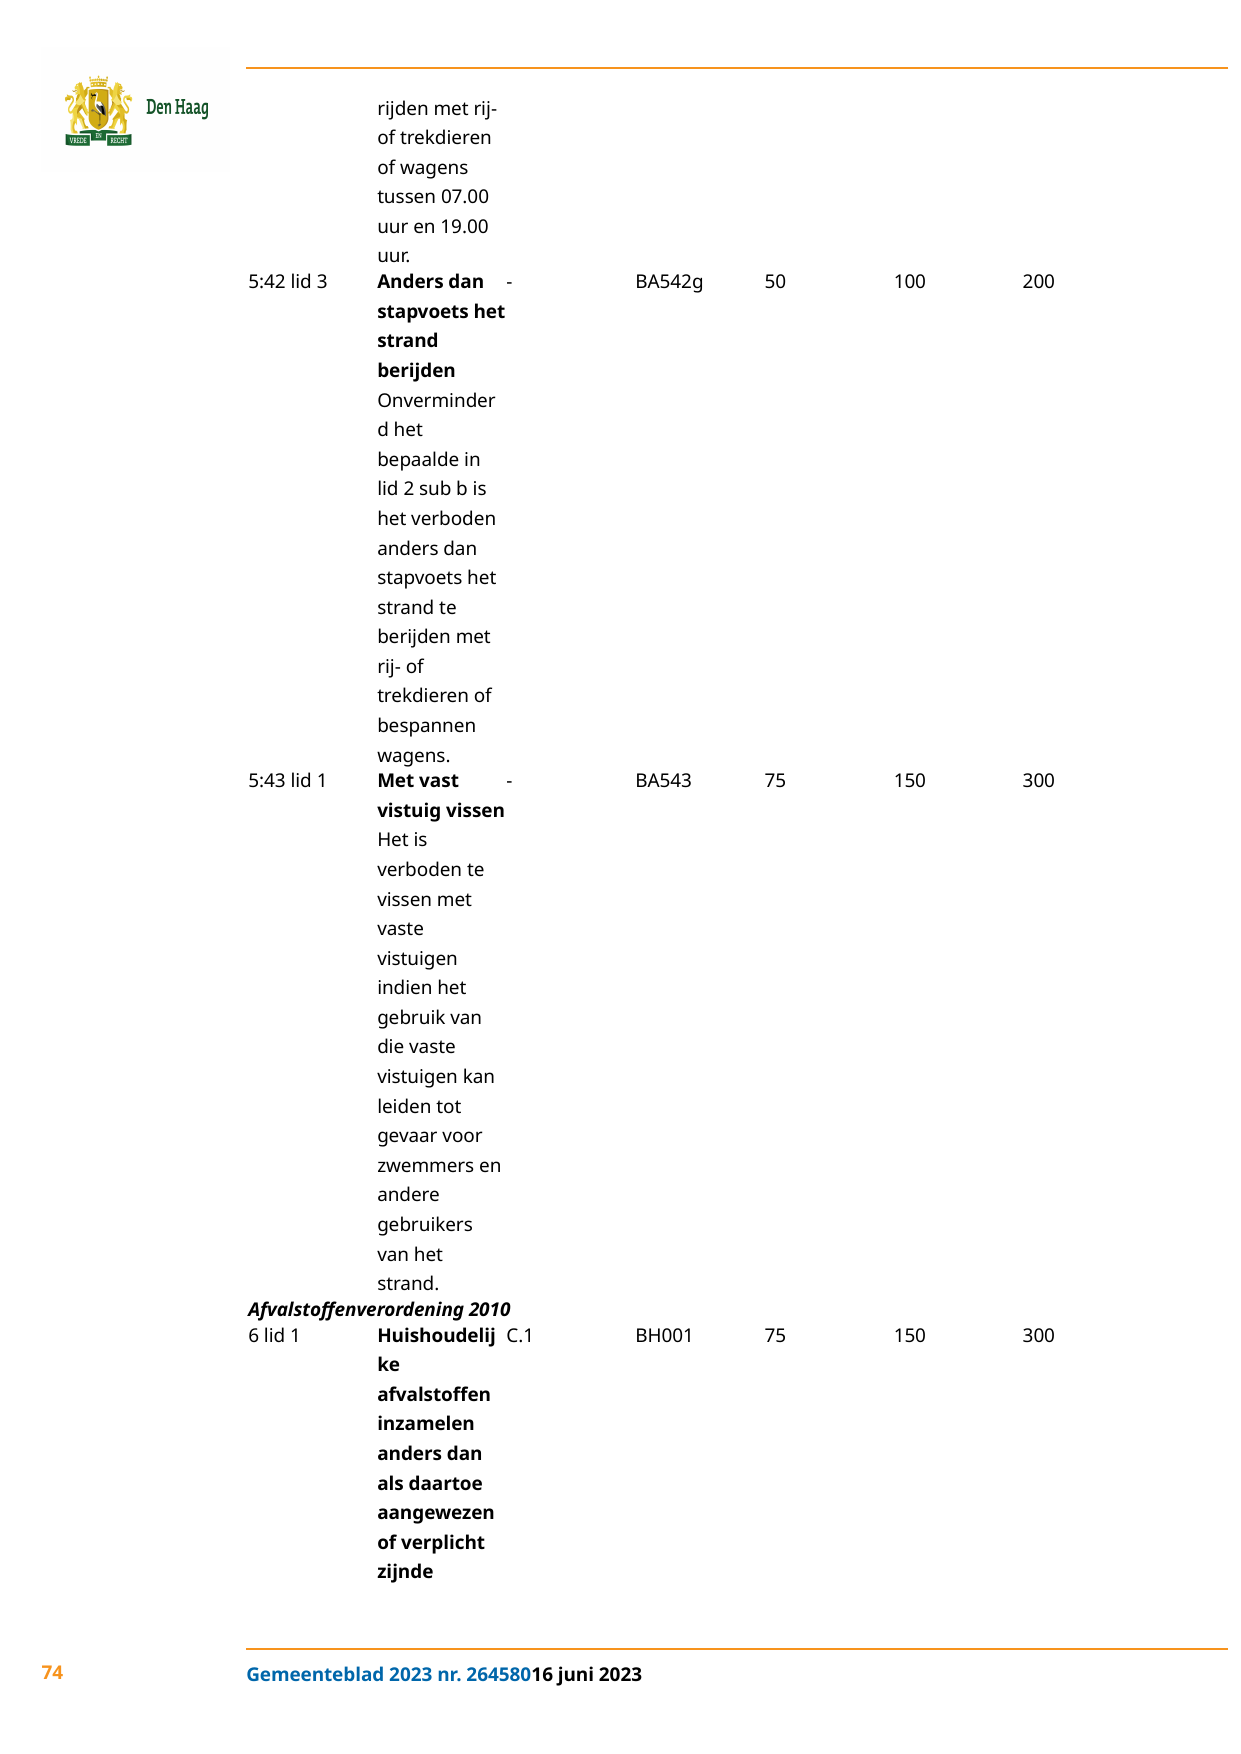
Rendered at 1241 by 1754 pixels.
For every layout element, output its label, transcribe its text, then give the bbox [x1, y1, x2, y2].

table_cell rijden met rij- of trekdieren of wagens tussen 07.00 uur en 19.00 uur. [377, 95, 506, 268]
table_cell 75 [764, 1322, 893, 1584]
picture [41, 47, 231, 172]
table_cell 200 [1023, 269, 1152, 767]
table_cell 300 [1023, 768, 1152, 1296]
table_cell 300 [1023, 1322, 1152, 1584]
table_cell 150 [894, 1322, 1022, 1584]
table_cell 5:43 lid 1 [248, 768, 377, 1296]
table_cell Anders dan stapvoets het strand berijden Onverminderd het bepaalde in lid 2 sub b is het verboden anders dan stapvoets het strand te berijden met rij- of trekdieren of bespannen wagens. [377, 269, 506, 767]
table_cell - [506, 269, 635, 767]
table_cell [764, 95, 893, 268]
table_cell 6 lid 1 [248, 1322, 377, 1584]
table_cell BH001 [635, 1322, 764, 1584]
table_cell BA543 [635, 768, 764, 1296]
table_cell C.1 [506, 1322, 635, 1584]
table_cell [1023, 95, 1152, 268]
table_cell 50 [764, 269, 893, 767]
table_cell Huishoudelijke afvalstoffen inzamelen anders dan als daartoe aangewezen of verplicht zijnde [377, 1322, 506, 1584]
table_cell 5:42 lid 3 [248, 269, 377, 767]
table_cell 150 [894, 768, 1022, 1296]
table_cell 75 [764, 768, 893, 1296]
table_cell BA542g [635, 269, 764, 767]
table_cell Afvalstoffenverordening 2010 [248, 1296, 1152, 1322]
table_cell [248, 95, 377, 268]
table_cell [894, 95, 1022, 268]
table_cell Met vast vistuig vissen Het is verboden te vissen met vaste vistuigen indien het gebruik van die vaste vistuigen kan leiden tot gevaar voor zwemmers en andere gebruikers van het strand. [377, 768, 506, 1296]
table_cell 100 [894, 269, 1022, 767]
table_cell - [506, 768, 635, 1296]
table_cell - [506, 95, 635, 268]
table_cell [635, 95, 764, 268]
